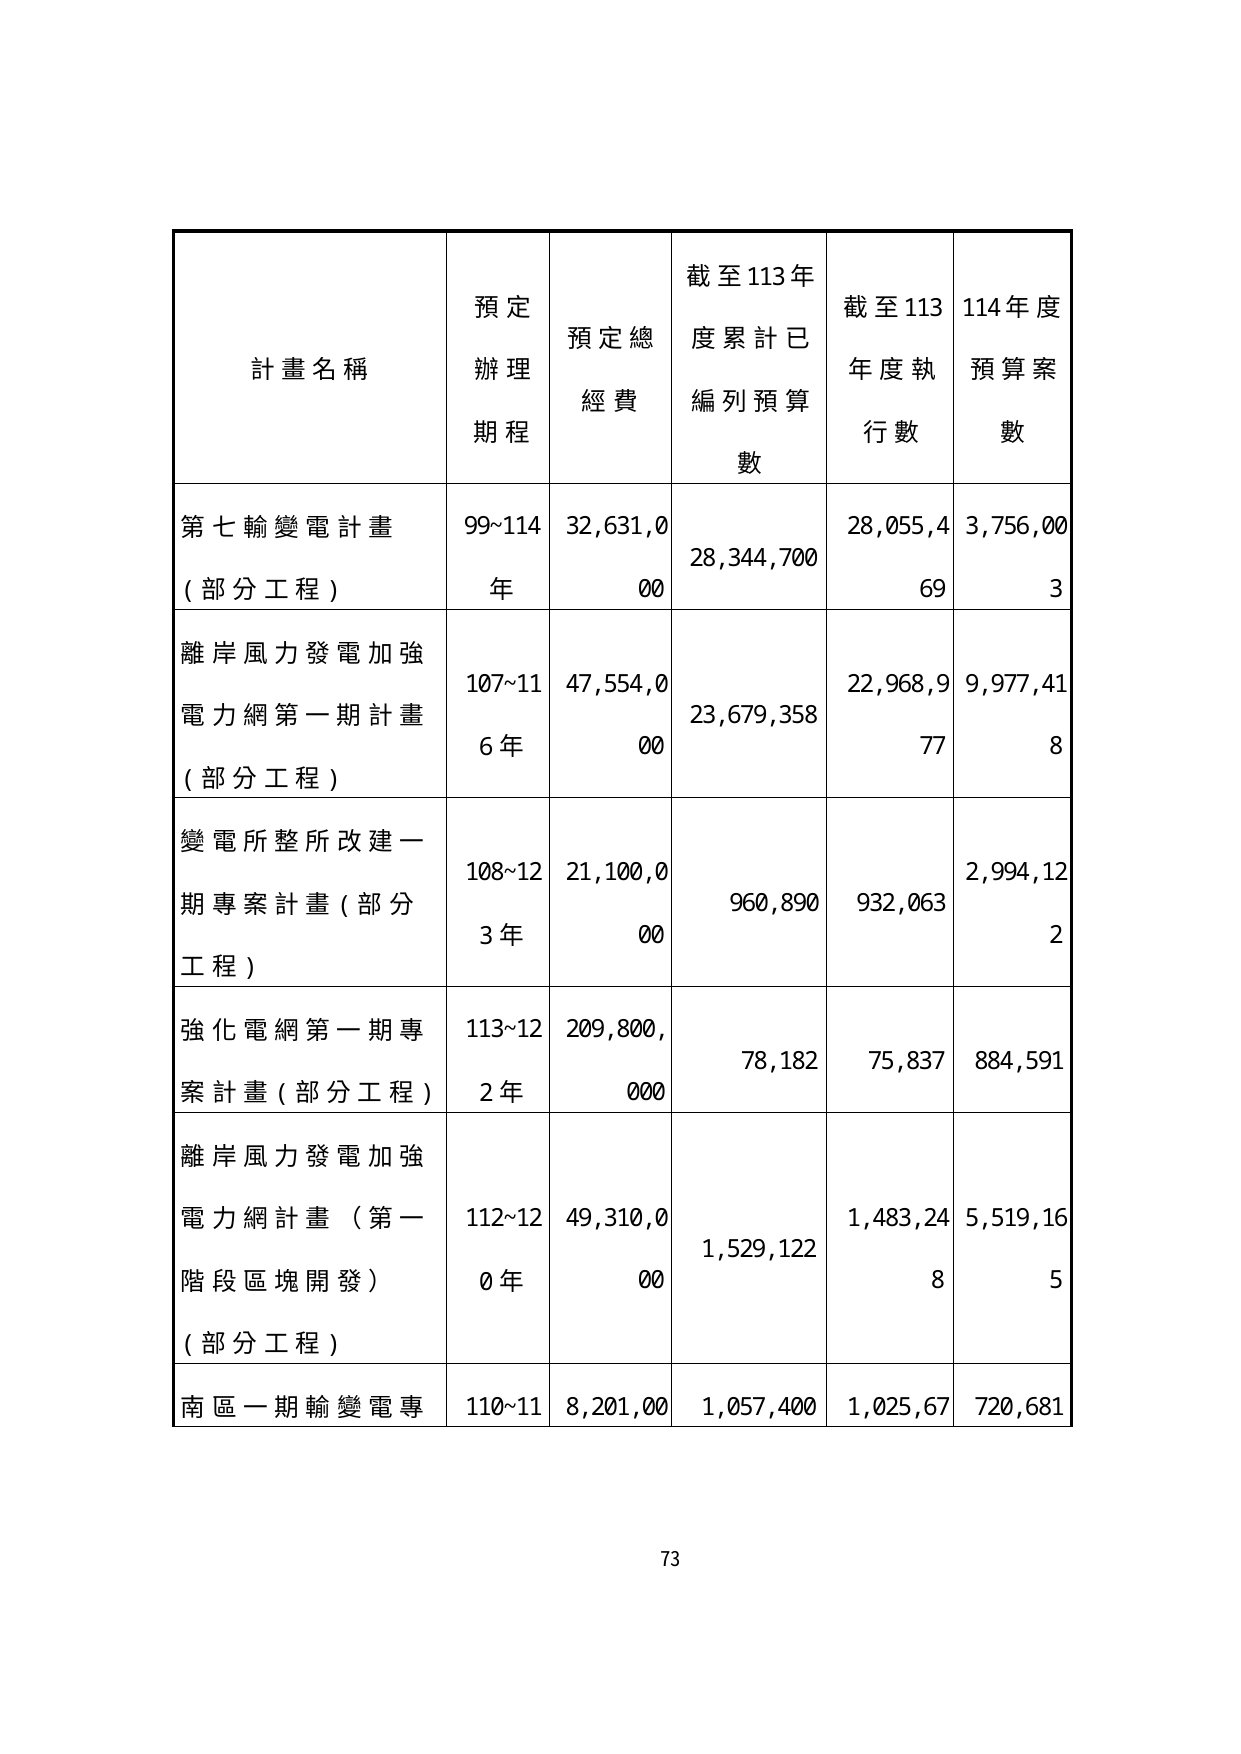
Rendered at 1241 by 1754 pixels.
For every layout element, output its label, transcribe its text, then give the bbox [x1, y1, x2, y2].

table_cell 1,057,400 [672, 1364, 826, 1426]
table_cell 32,631,000 [550, 484, 671, 608]
table_cell 1,483,248 [827, 1113, 953, 1363]
table_cell 1,025,67 [827, 1364, 953, 1426]
table_cell 南區一期輸變電專 [175, 1364, 446, 1426]
table_cell 21,100,000 [550, 798, 671, 986]
table_header 預定總經費 [550, 233, 671, 482]
table_cell 960,890 [672, 798, 826, 986]
table_cell 28,055,469 [827, 484, 953, 608]
table_cell 49,310,000 [550, 1113, 671, 1363]
table_cell 113~122年 [447, 987, 549, 1112]
table_cell 3,756,003 [954, 484, 1070, 608]
table_cell 932,063 [827, 798, 953, 986]
table_cell 2,994,122 [954, 798, 1070, 986]
table_header 計畫名稱 [175, 233, 446, 482]
table_cell 110~11 [447, 1364, 549, 1426]
table_cell 28,344,700 [672, 484, 826, 608]
table_cell 884,591 [954, 987, 1070, 1112]
table_cell 1,529,122 [672, 1113, 826, 1363]
table_cell 107~116年 [447, 610, 549, 797]
table_header 預定辦理期程 [447, 233, 549, 482]
table_cell 第七輸變電計畫(部分工程) [175, 484, 446, 608]
table_cell 8,201,00 [550, 1364, 671, 1426]
table_cell 47,554,000 [550, 610, 671, 797]
table_cell 強化電網第一期專案計畫(部分工程) [175, 987, 446, 1112]
table_cell 5,519,165 [954, 1113, 1070, 1363]
table_cell 75,837 [827, 987, 953, 1112]
table_cell 720,681 [954, 1364, 1070, 1426]
table_cell 22,968,977 [827, 610, 953, 797]
table_header 截至113年度累計已編列預算數 [672, 233, 826, 482]
table_cell 變電所整所改建一期專案計畫(部分工程) [175, 798, 446, 986]
table_cell 23,679,358 [672, 610, 826, 797]
table_cell 離岸風力發電加強電力網第一期計畫(部分工程) [175, 610, 446, 797]
table_cell 112~120年 [447, 1113, 549, 1363]
table_header 截至113年度執行數 [827, 233, 953, 482]
table_header 114年度 預算案數 [954, 233, 1070, 482]
table_cell 108~123年 [447, 798, 549, 986]
table_cell 9,977,418 [954, 610, 1070, 797]
table_cell 78,182 [672, 987, 826, 1112]
table_cell 離岸風力發電加強電力網計畫（第一階段區塊開發）(部分工程) [175, 1113, 446, 1363]
table_cell 99~114年 [447, 484, 549, 608]
table_cell 209,800,000 [550, 987, 671, 1112]
